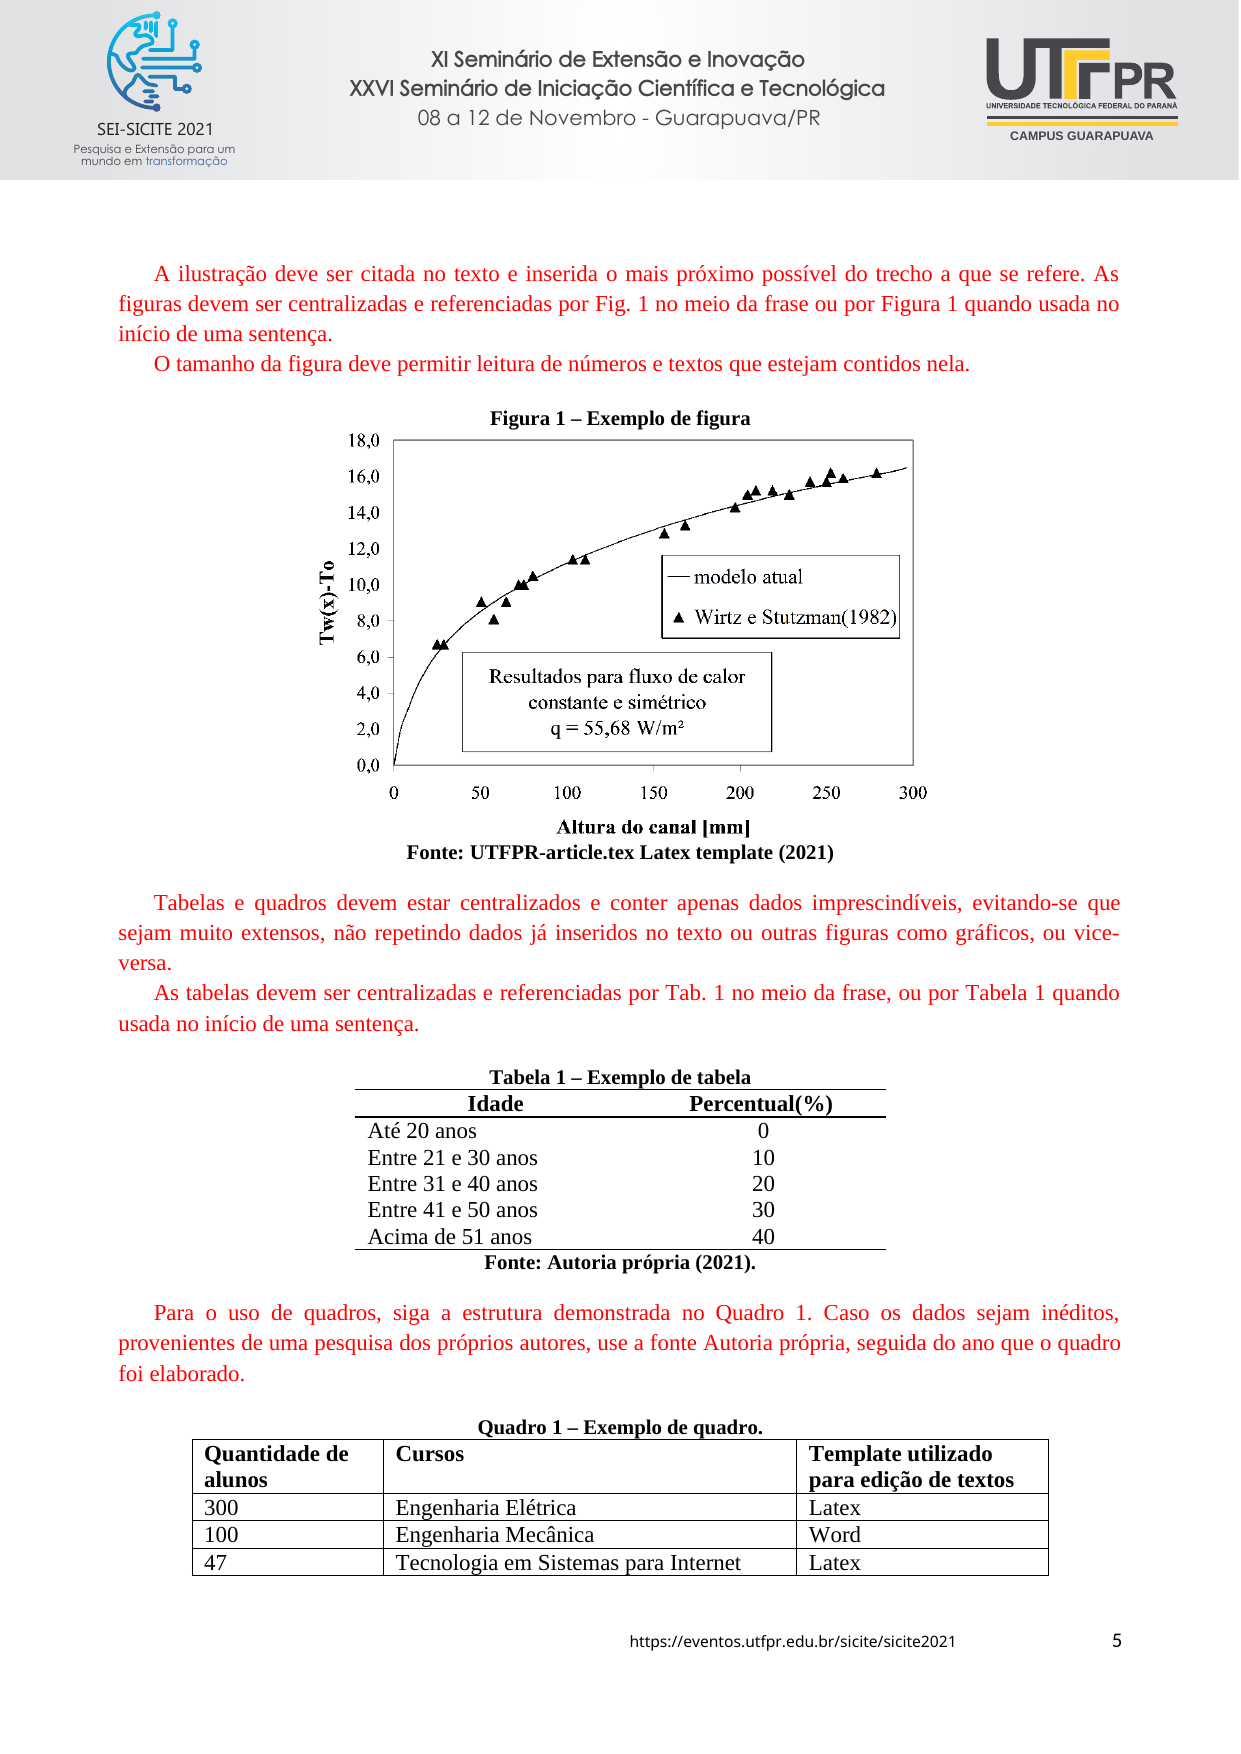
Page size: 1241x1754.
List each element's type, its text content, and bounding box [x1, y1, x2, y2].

table_cell 0 [635, 1118, 886, 1144]
table_cell Entre 41 e 50 anos [355, 1196, 635, 1223]
table_cell Word [797, 1521, 1048, 1547]
table_header Idade [355, 1090, 635, 1116]
text Fonte: Autoria própria (2021). [118, 1250, 1122, 1274]
table_cell Tecnologia em Sistemas para Internet [384, 1549, 796, 1575]
table_cell 300 [193, 1494, 383, 1520]
table_cell 10 [635, 1144, 886, 1170]
table_cell 100 [193, 1521, 383, 1547]
table_cell 20 [635, 1170, 886, 1196]
text Para o uso de quadros, siga a estrutura demonstrada no Quadro 1. Caso os dados sejam inéditos, provenientes de uma pesquisa dos próprios autores, use a fonte Autoria própria, seguida do ano que o quadro foi elaborado. [118, 1299, 1122, 1386]
table_cell 30 [635, 1196, 886, 1223]
table_cell Até 20 anos [355, 1118, 635, 1144]
text A ilustração deve ser citada no texto e inserida o mais próximo possível do trecho a que se refere. As figuras devem ser centralizadas e referenciadas por Fig. 1 no meio da frase ou por Figura 1 quando usada no início de uma sentença. [118, 260, 1122, 347]
text Fonte: UTFPR-article.tex Latex template (2021) [118, 840, 1122, 864]
picture [310, 429, 930, 840]
table_cell Latex [797, 1494, 1048, 1520]
table_cell Entre 31 e 40 anos [355, 1170, 635, 1196]
table_header Percentual(%) [635, 1090, 886, 1116]
table_header Template utilizado para edição de textos [797, 1440, 1048, 1493]
table_cell Latex [797, 1549, 1048, 1575]
table_header Quantidade de alunos [193, 1440, 383, 1493]
table_cell Entre 21 e 30 anos [355, 1144, 635, 1170]
text As tabelas devem ser centralizadas e referenciadas por Tab. 1 no meio da frase, ou por Tabela 1 quando usada no início de uma sentença. [118, 979, 1122, 1036]
text Tabela 1 – Exemplo de tabela [118, 1065, 1122, 1089]
table_cell Engenharia Mecânica [384, 1521, 796, 1547]
text Quadro 1 – Exemplo de quadro. [118, 1415, 1122, 1439]
table_cell 40 [635, 1223, 886, 1249]
table_cell 47 [193, 1549, 383, 1575]
table_header Cursos [384, 1440, 796, 1493]
text Figura 1 – Exemplo de figura [118, 406, 1122, 430]
text O tamanho da figura deve permitir leitura de números e textos que estejam contidos nela. [118, 351, 1122, 377]
table_cell Engenharia Elétrica [384, 1494, 796, 1520]
table_cell Acima de 51 anos [355, 1223, 635, 1249]
text Tabelas e quadros devem estar centralizados e conter apenas dados imprescindíveis, evitando-se que sejam muito extensos, não repetindo dados já inseridos no texto ou outras figuras como gráficos, ou vice-versa. [118, 889, 1122, 976]
